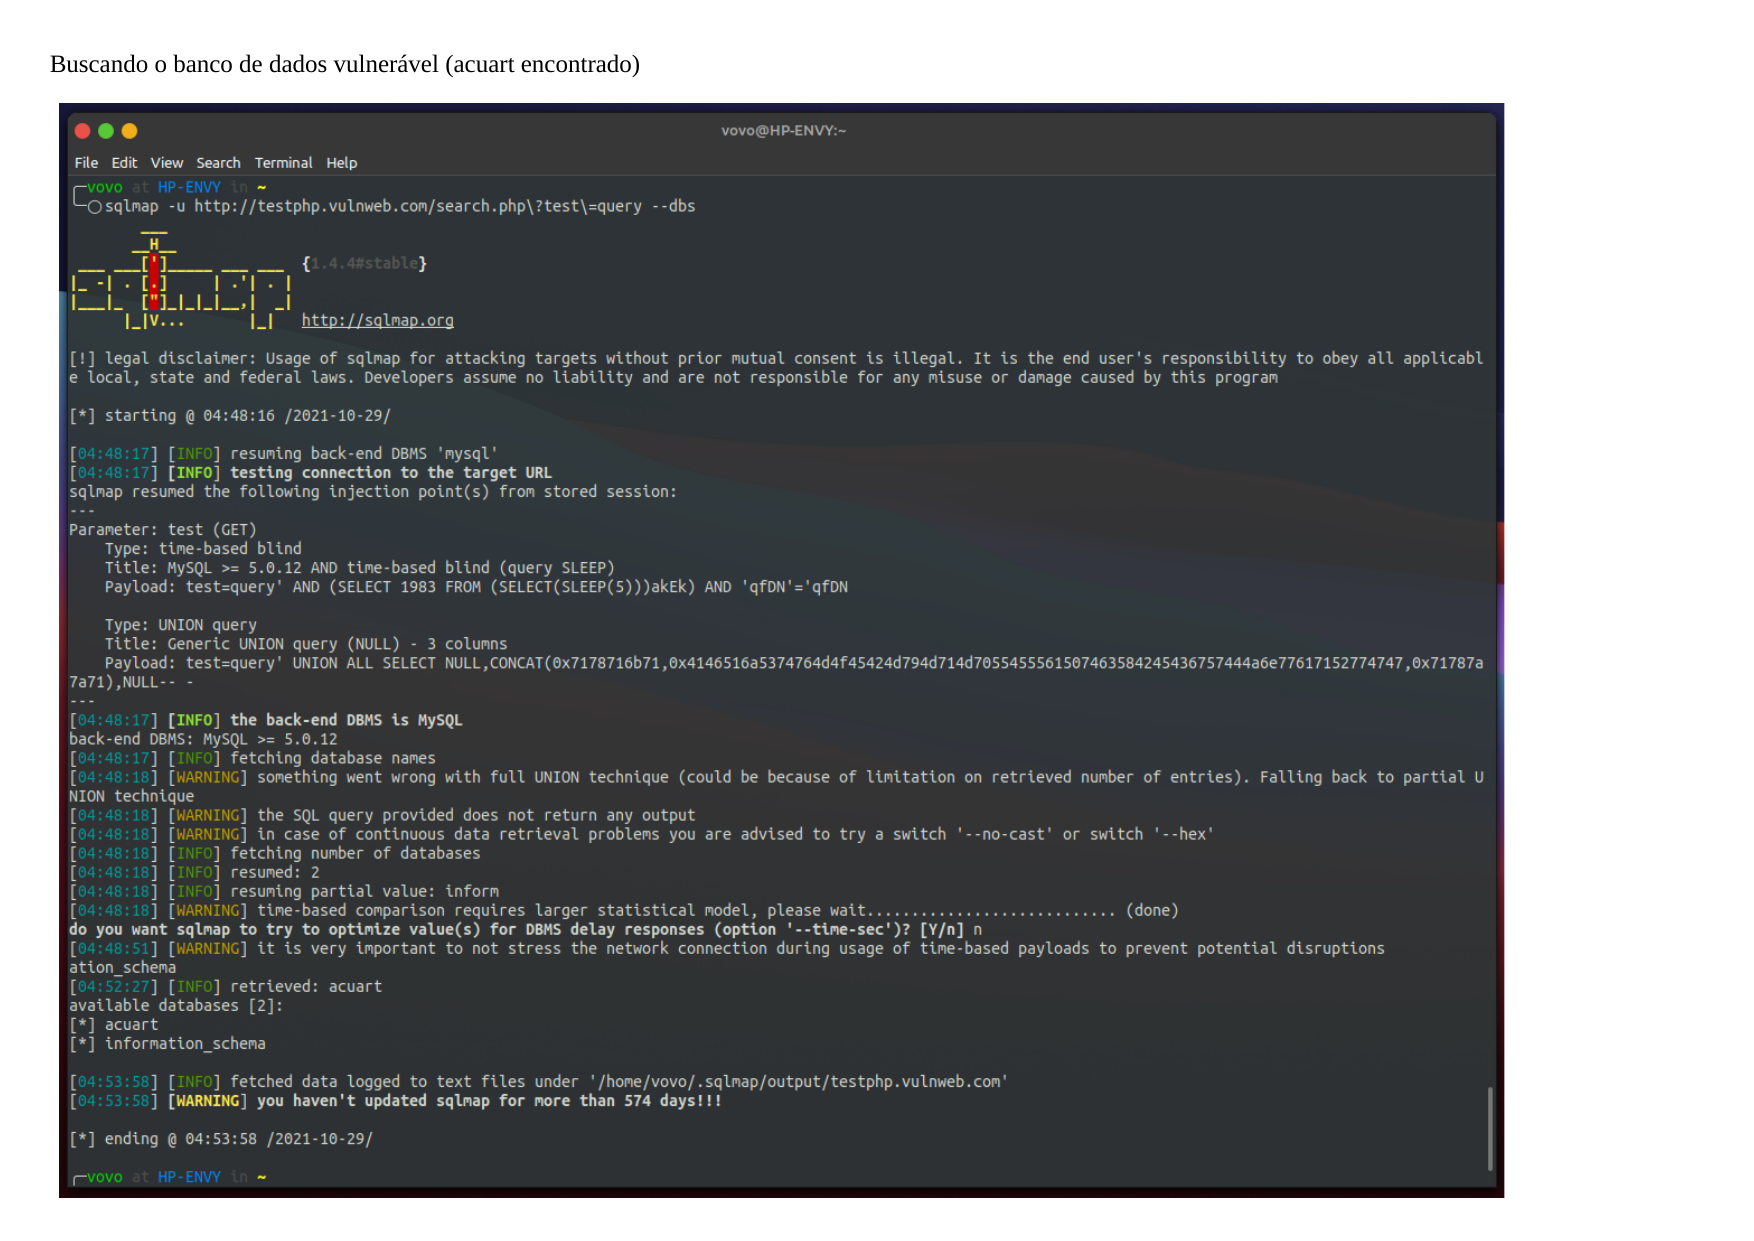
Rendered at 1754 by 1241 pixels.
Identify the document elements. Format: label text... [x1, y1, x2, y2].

text Buscando o banco de dados vulnerável (acuart encontrado) [49, 49, 1704, 78]
picture [59, 103, 1505, 1198]
